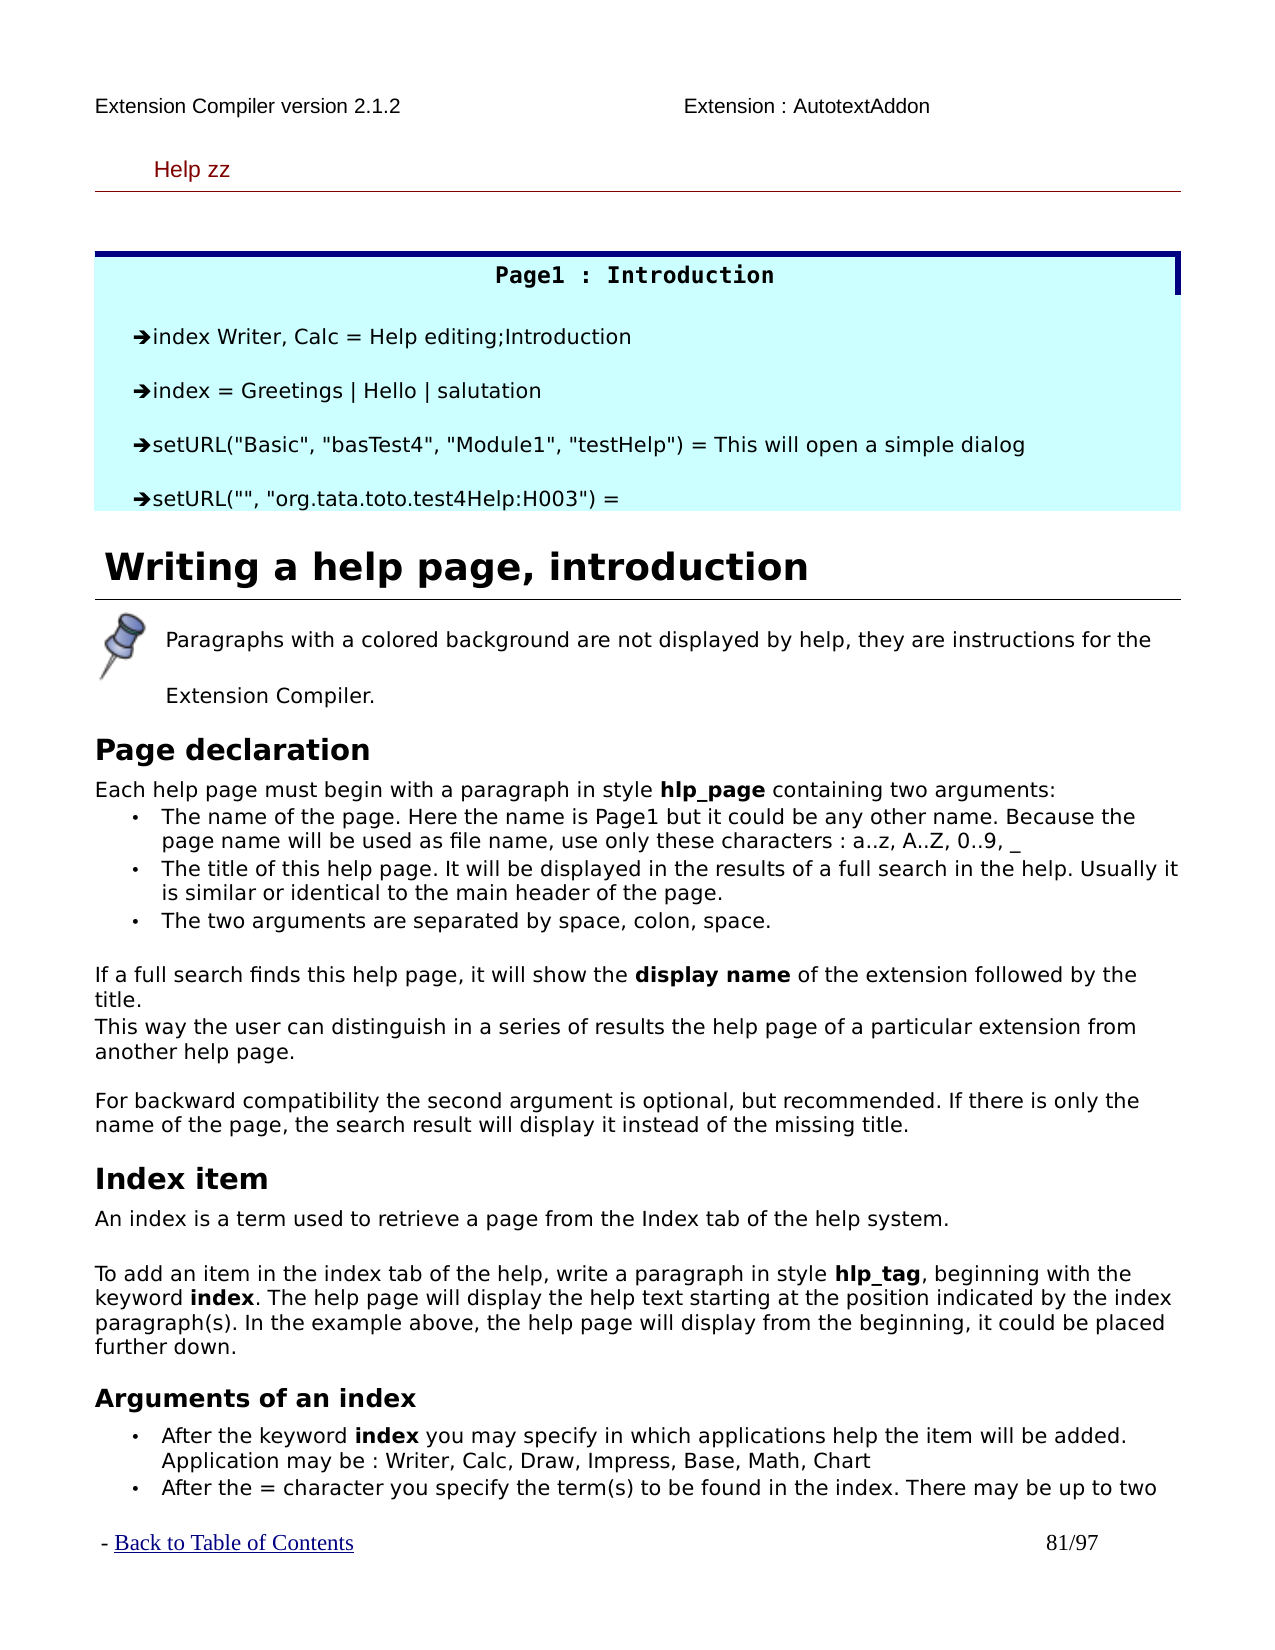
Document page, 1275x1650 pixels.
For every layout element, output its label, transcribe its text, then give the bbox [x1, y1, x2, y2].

list The name of the page. Here the name is Page1 but it could be any other name. Because the page name will be used as file name, use only these characters : a..z, A..Z, 0..9, _ [132, 805, 1181, 854]
list index = Greetings | Hello | salutation [94, 379, 1181, 403]
text This way the user can distinguish in a series of results the help page of a particular extension from another help page. For backward compatibility the second argument is optional, but recommended. If there is only the name of the page, the search result will display it instead of the missing title. [94, 1015, 1181, 1138]
text An index is a term used to retrieve a page from the Index tab of the help system. [94, 1207, 1181, 1232]
picture [95, 611, 151, 683]
text If a full search finds this help page, it will show the display name of the extension followed by the title. [94, 963, 1181, 1012]
text Help zz [94, 147, 1181, 192]
list setURL("", "org.tata.toto.test4Help:H003") = [94, 487, 1181, 511]
list setURL("Basic", "basTest4", "Module1", "testHelp") = This will open a simple dialog [94, 433, 1181, 457]
list After the = character you specify the term(s) to be found in the index. There may be up to two [132, 1476, 1181, 1501]
list Paragraphs with a colored background are not displayed by help, they are instructions for the Extension Compiler. [94, 611, 1181, 708]
list The title of this help page. It will be displayed in the results of a full search in the help. Usually it is similar or identical to the main header of the page. [132, 857, 1181, 906]
text To add an item in the index tab of the help, write a paragraph in style hlp_tag, beginning with the keyword index. The help page will display the help text starting at the position indicated by the index paragraph(s). In the example above, the help page will display from the beginning, it could be placed further down. [94, 1262, 1181, 1360]
text Index item [94, 1162, 1181, 1196]
list After the keyword index you may specify in which applications help the item will be added. Application may be : Writer, Calc, Draw, Impress, Base, Math, Chart [132, 1424, 1181, 1473]
list The two arguments are separated by space, colon, space. [132, 909, 1181, 933]
list index Writer, Calc = Help editing;Introduction [94, 325, 1181, 349]
text Arguments of an index [94, 1384, 1181, 1413]
text Writing a help page, introduction [94, 536, 1181, 599]
text Page declaration [94, 733, 1181, 767]
text Each help page must begin with a paragraph in style hlp_page containing two arguments: [94, 777, 1181, 802]
text Page1 : Introduction [94, 252, 1175, 295]
